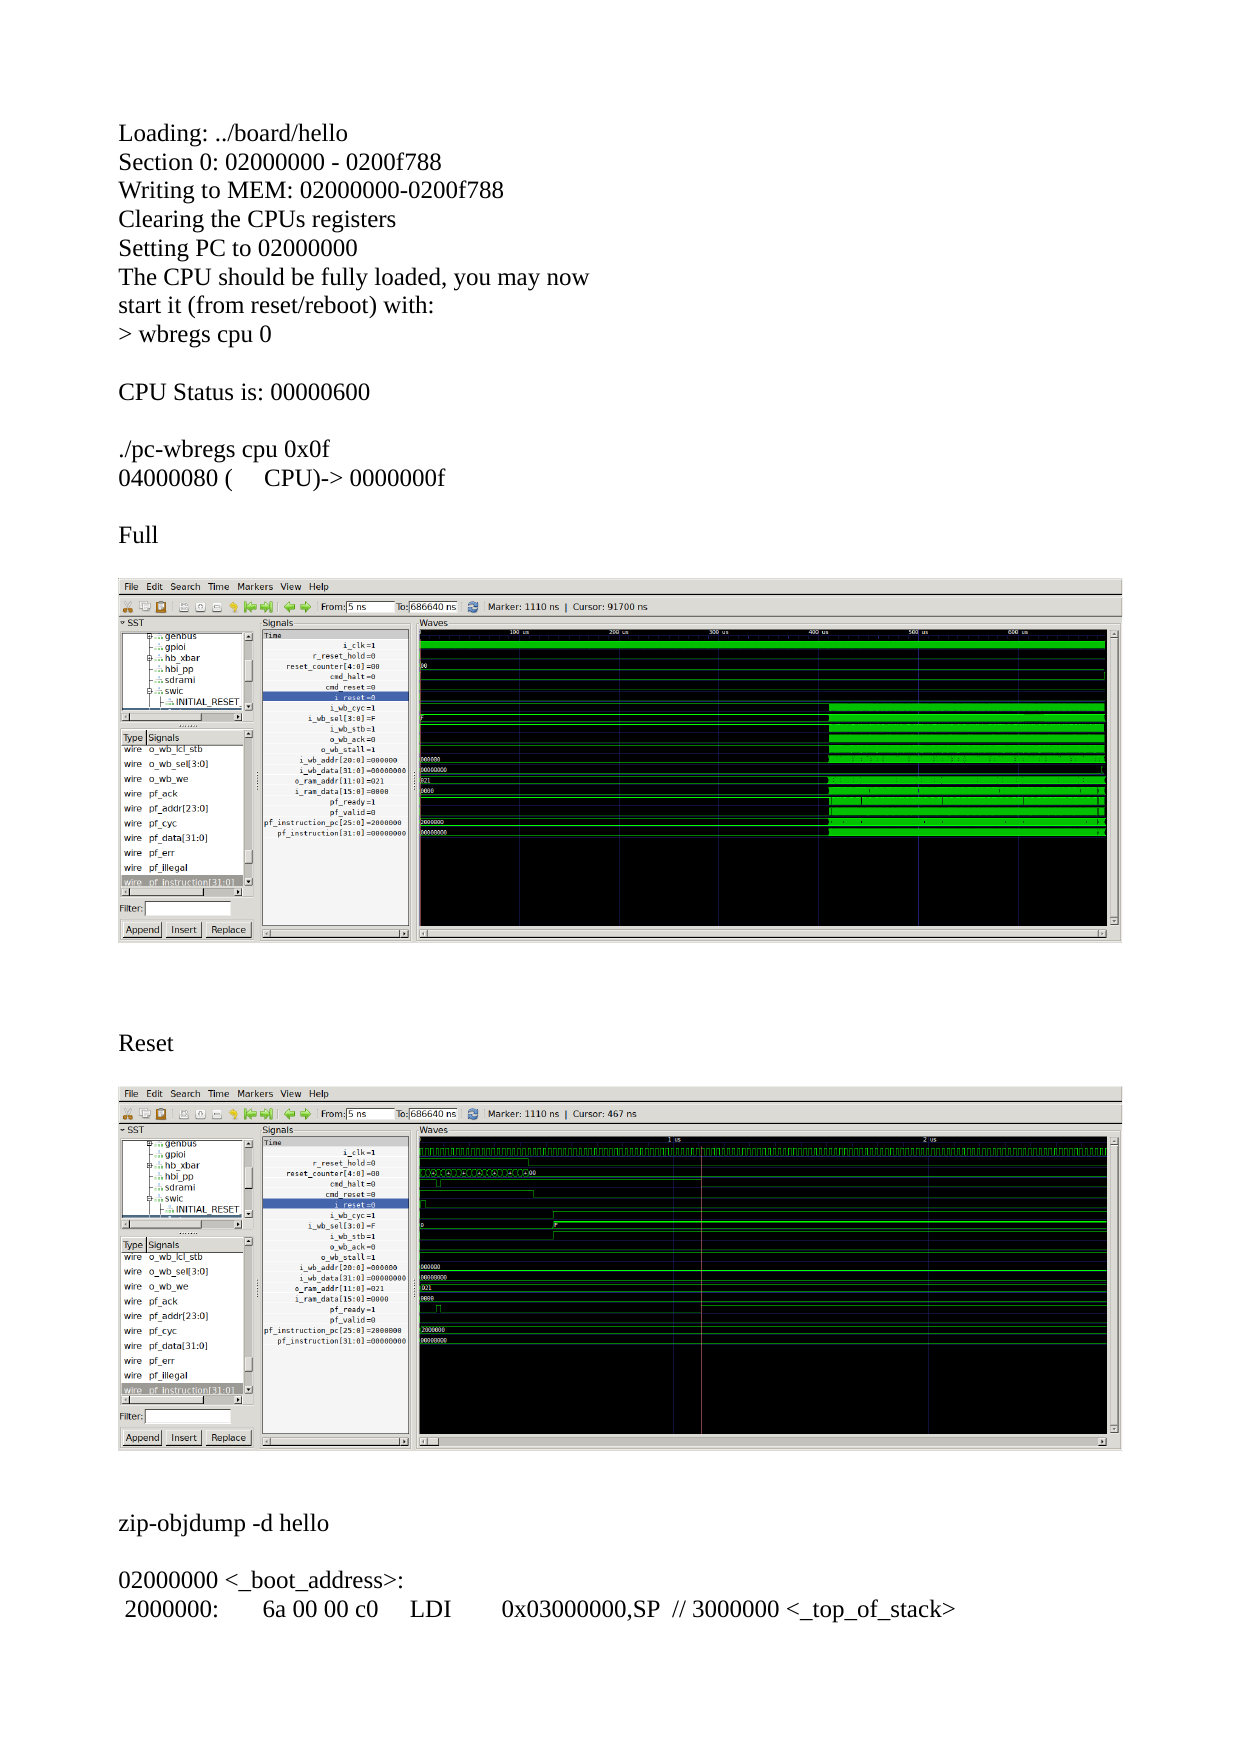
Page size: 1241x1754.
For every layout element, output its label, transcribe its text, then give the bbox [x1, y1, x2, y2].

text 04000080 ( CPU)-> 0000000f [118, 463, 1122, 492]
text The CPU should be fully loaded, you may now [118, 262, 1122, 291]
text Full [118, 521, 1122, 549]
text Reset [118, 1028, 1122, 1057]
text ./pc-wbregs cpu 0x0f [118, 434, 1122, 463]
text Loading: ../board/hello [118, 118, 1122, 147]
text Writing to MEM: 02000000-0200f788 [118, 176, 1122, 204]
picture [118, 1086, 1123, 1451]
text Setting PC to 02000000 [118, 233, 1122, 262]
picture [118, 578, 1123, 943]
text > wbregs cpu 0 [118, 319, 1122, 348]
text CPU Status is: 00000600 [118, 377, 1122, 406]
text 02000000 <_boot_address>: [118, 1565, 1122, 1594]
text Clearing the CPUs registers [118, 204, 1122, 233]
text zip-objdump -d hello [118, 1508, 1122, 1536]
text 2000000: 6a 00 00 c0 LDI 0x03000000,SP // 3000000 <_top_of_stack> [118, 1594, 1122, 1623]
text Section 0: 02000000 - 0200f788 [118, 147, 1122, 176]
text start it (from reset/reboot) with: [118, 291, 1122, 319]
